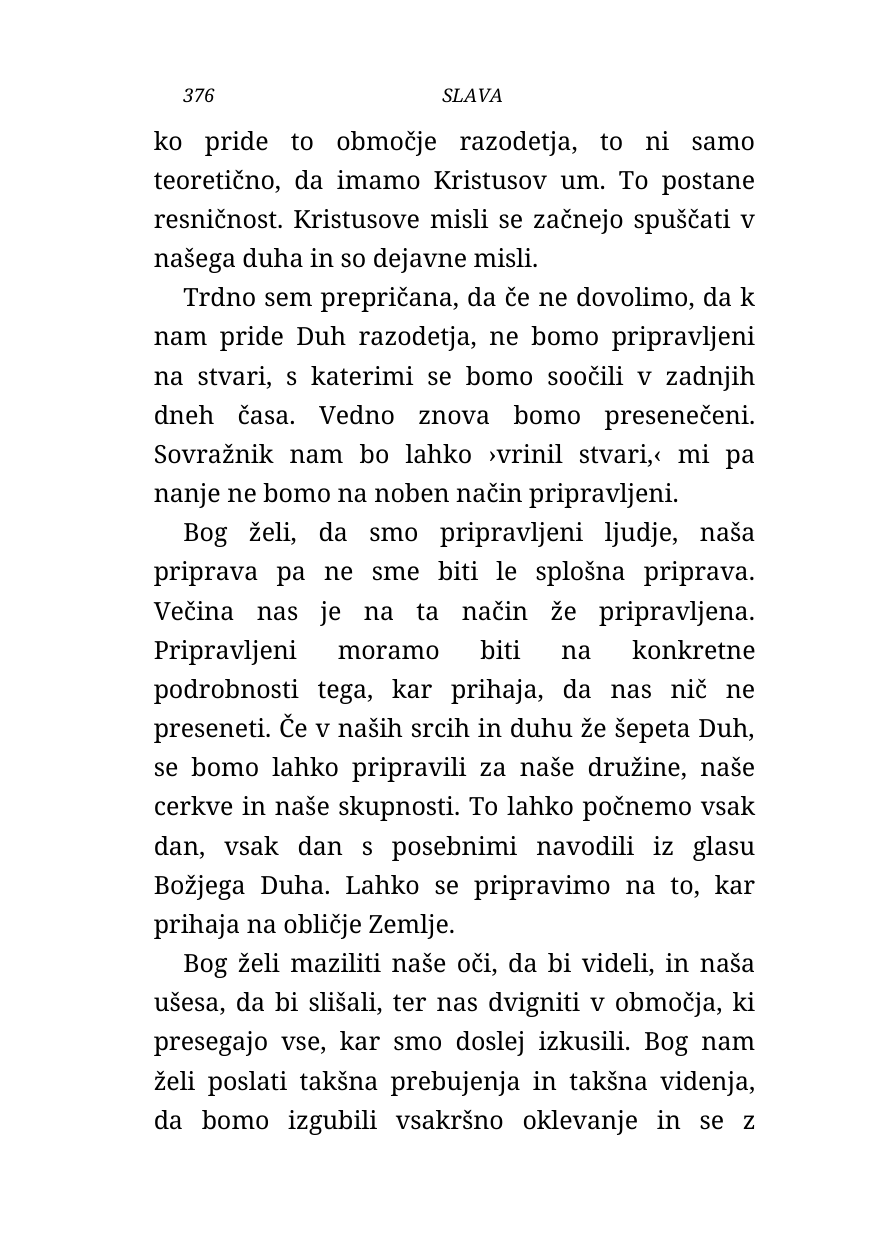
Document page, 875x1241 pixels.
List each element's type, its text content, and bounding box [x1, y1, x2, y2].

text Trdno sem prepričana, da če ne dovolimo, da k nam pride Duh razodetja, ne bomo pripravljeni na stvari, s katerimi se bomo soočili v zadnjih dneh časa. Vedno znova bomo presenečeni. Sovražnik nam bo lahko ›vrinil stvari,‹ mi pa nanje ne bomo na noben način pripravljeni. [153, 280, 756, 510]
text Bog želi maziliti naše oči, da bi videli, in naša ušesa, da bi slišali, ter nas dvigniti v območja, ki presegajo vse, kar smo doslej izkusili. Bog nam želi poslati takšna prebujenja in takšna videnja, da bomo izgubili vsakršno oklevanje in se z [153, 946, 756, 1136]
text ko pride to območje razodetja, to ni samo teoretično, da imamo Kristusov um. To postane resničnost. Kristusove misli se začnejo spuščati v našega duha in so dejavne misli. [153, 123, 756, 275]
text Bog želi, da smo pripravljeni ljudje, naša priprava pa ne sme biti le splošna priprava. Večina nas je na ta način že pripravljena. Pripravljeni moramo biti na konkretne podrobnosti tega, kar prihaja, da nas nič ne preseneti. Če v naših srcih in duhu že šepeta Duh, se bomo lahko pripravili za naše družine, naše cerkve in naše skupnosti. To lahko počnemo vsak dan, vsak dan s posebnimi navodili iz glasu Božjega Duha. Lahko se pripravimo na to, kar prihaja na obličje Zemlje. [153, 515, 756, 941]
